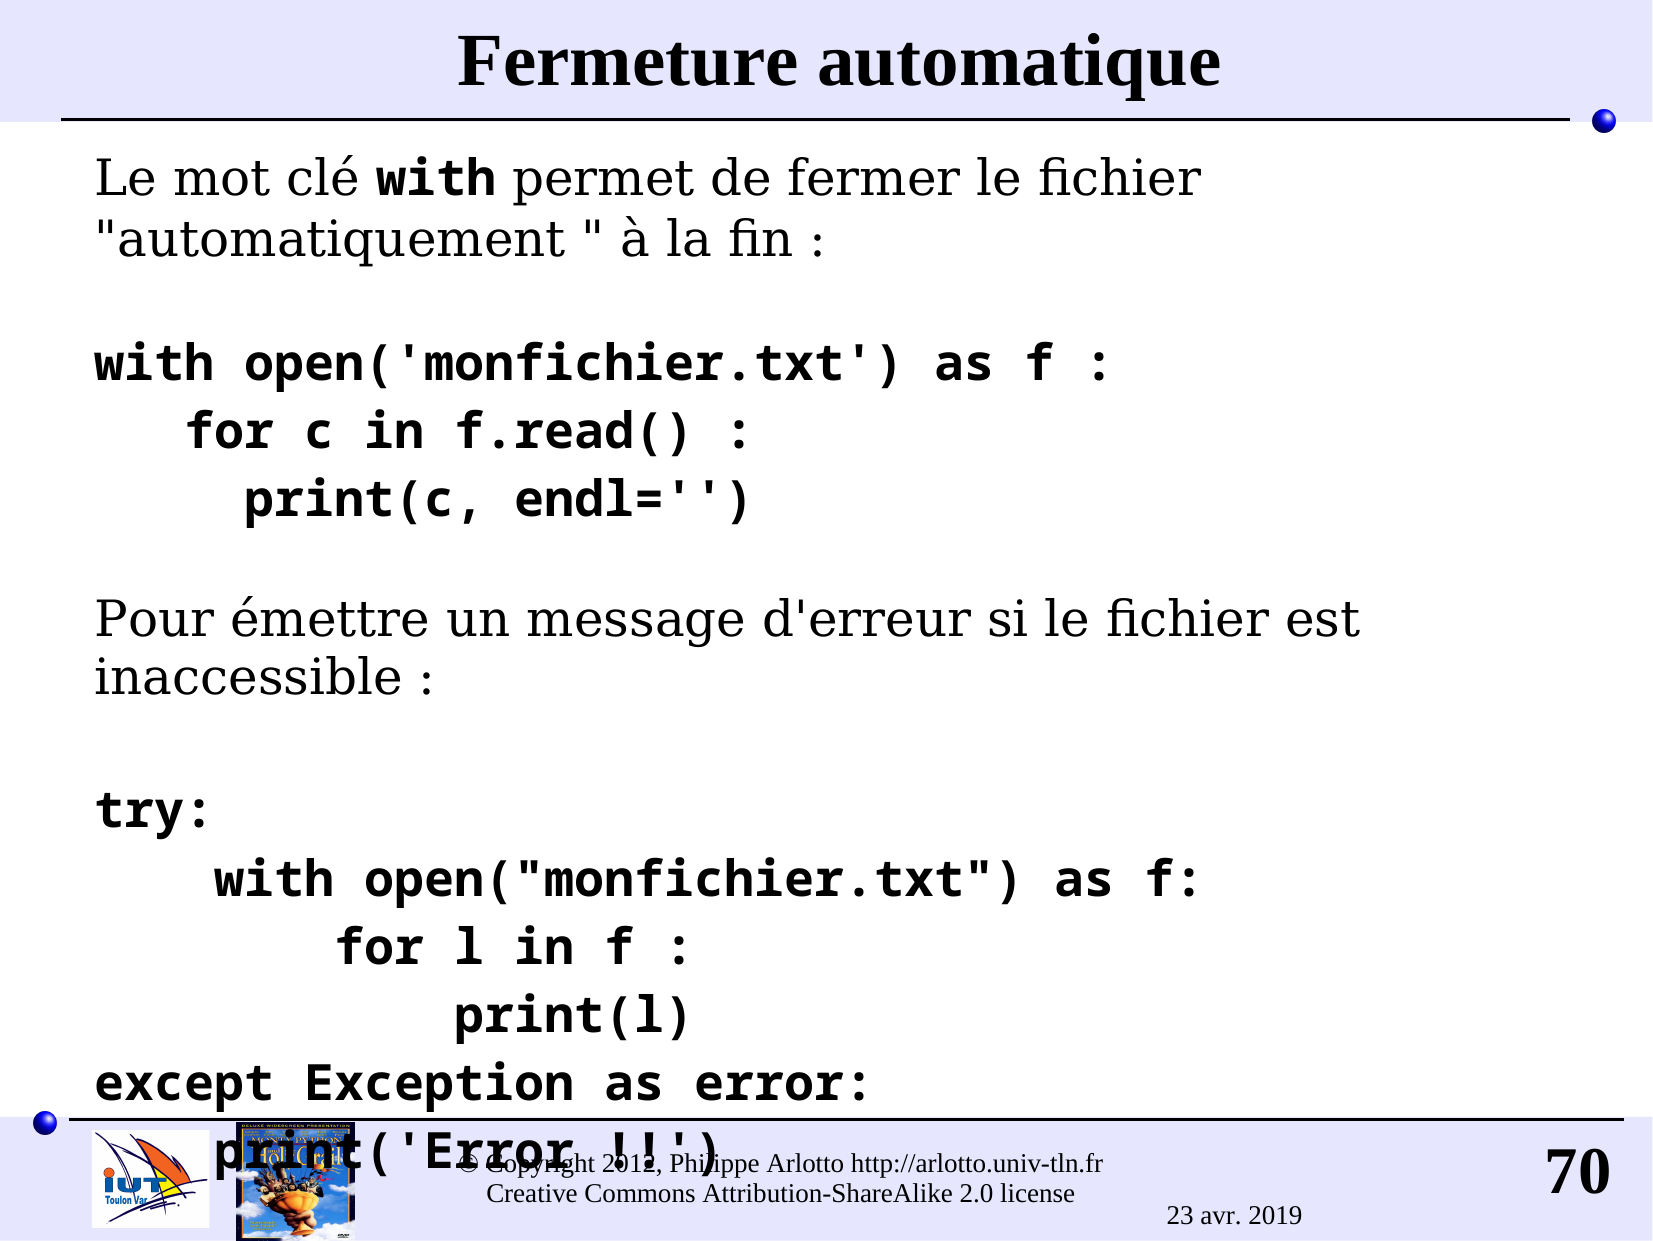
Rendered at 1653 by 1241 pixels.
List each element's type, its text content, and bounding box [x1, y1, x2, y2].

title Fermeture automatique [95, 14, 1585, 107]
picture [350, 1147, 355, 1162]
picture [236, 1145, 355, 1241]
text_box Le mot clé with permet de fermer le fichier "automatiquement " à la fin : with open('monfichier.txt') as f : for c in f.read() : print(c, endl='') Pour émettre un message d'erreur si le fichier est inaccessible : try: with open("monfichier.txt") as f: for l in f : print(l) except Exception as error: print('Error !!') [94, 141, 1483, 1145]
